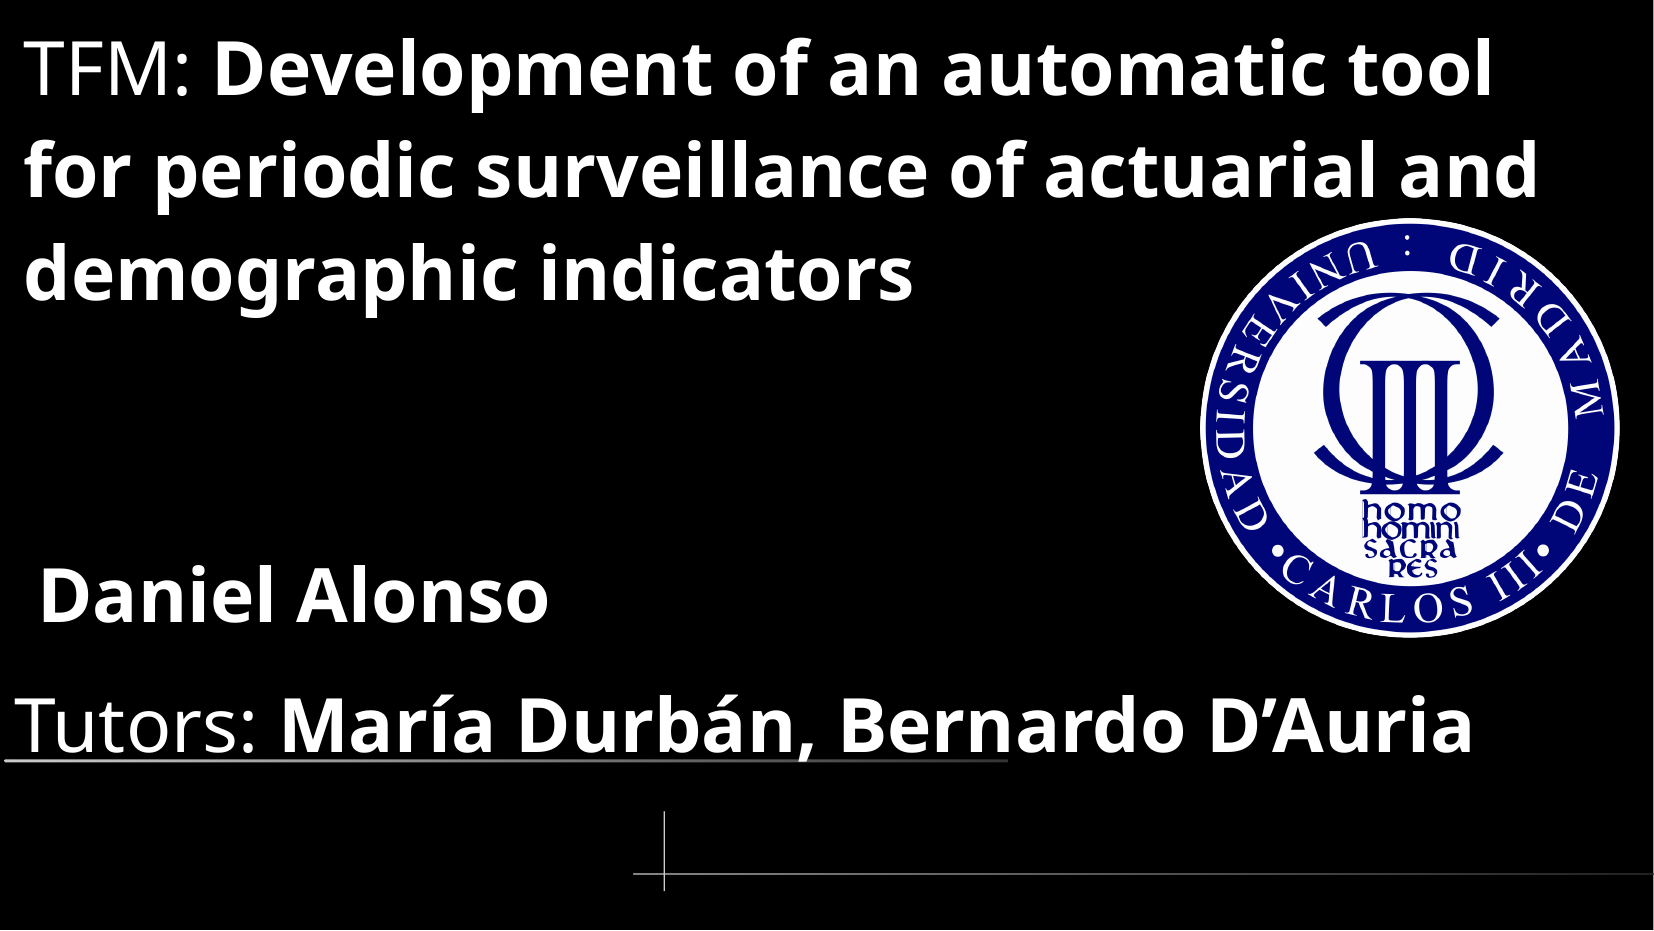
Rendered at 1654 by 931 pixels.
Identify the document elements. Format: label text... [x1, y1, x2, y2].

title TFM: Development of an automatic tool for periodic surveillance of actuarial and demographic indicators [23, 37, 1613, 301]
title Daniel Alonso [37, 511, 601, 664]
text_box Tutors: María Durbán, Bernardo D’Auria [0, 664, 1613, 764]
picture [1200, 218, 1620, 638]
